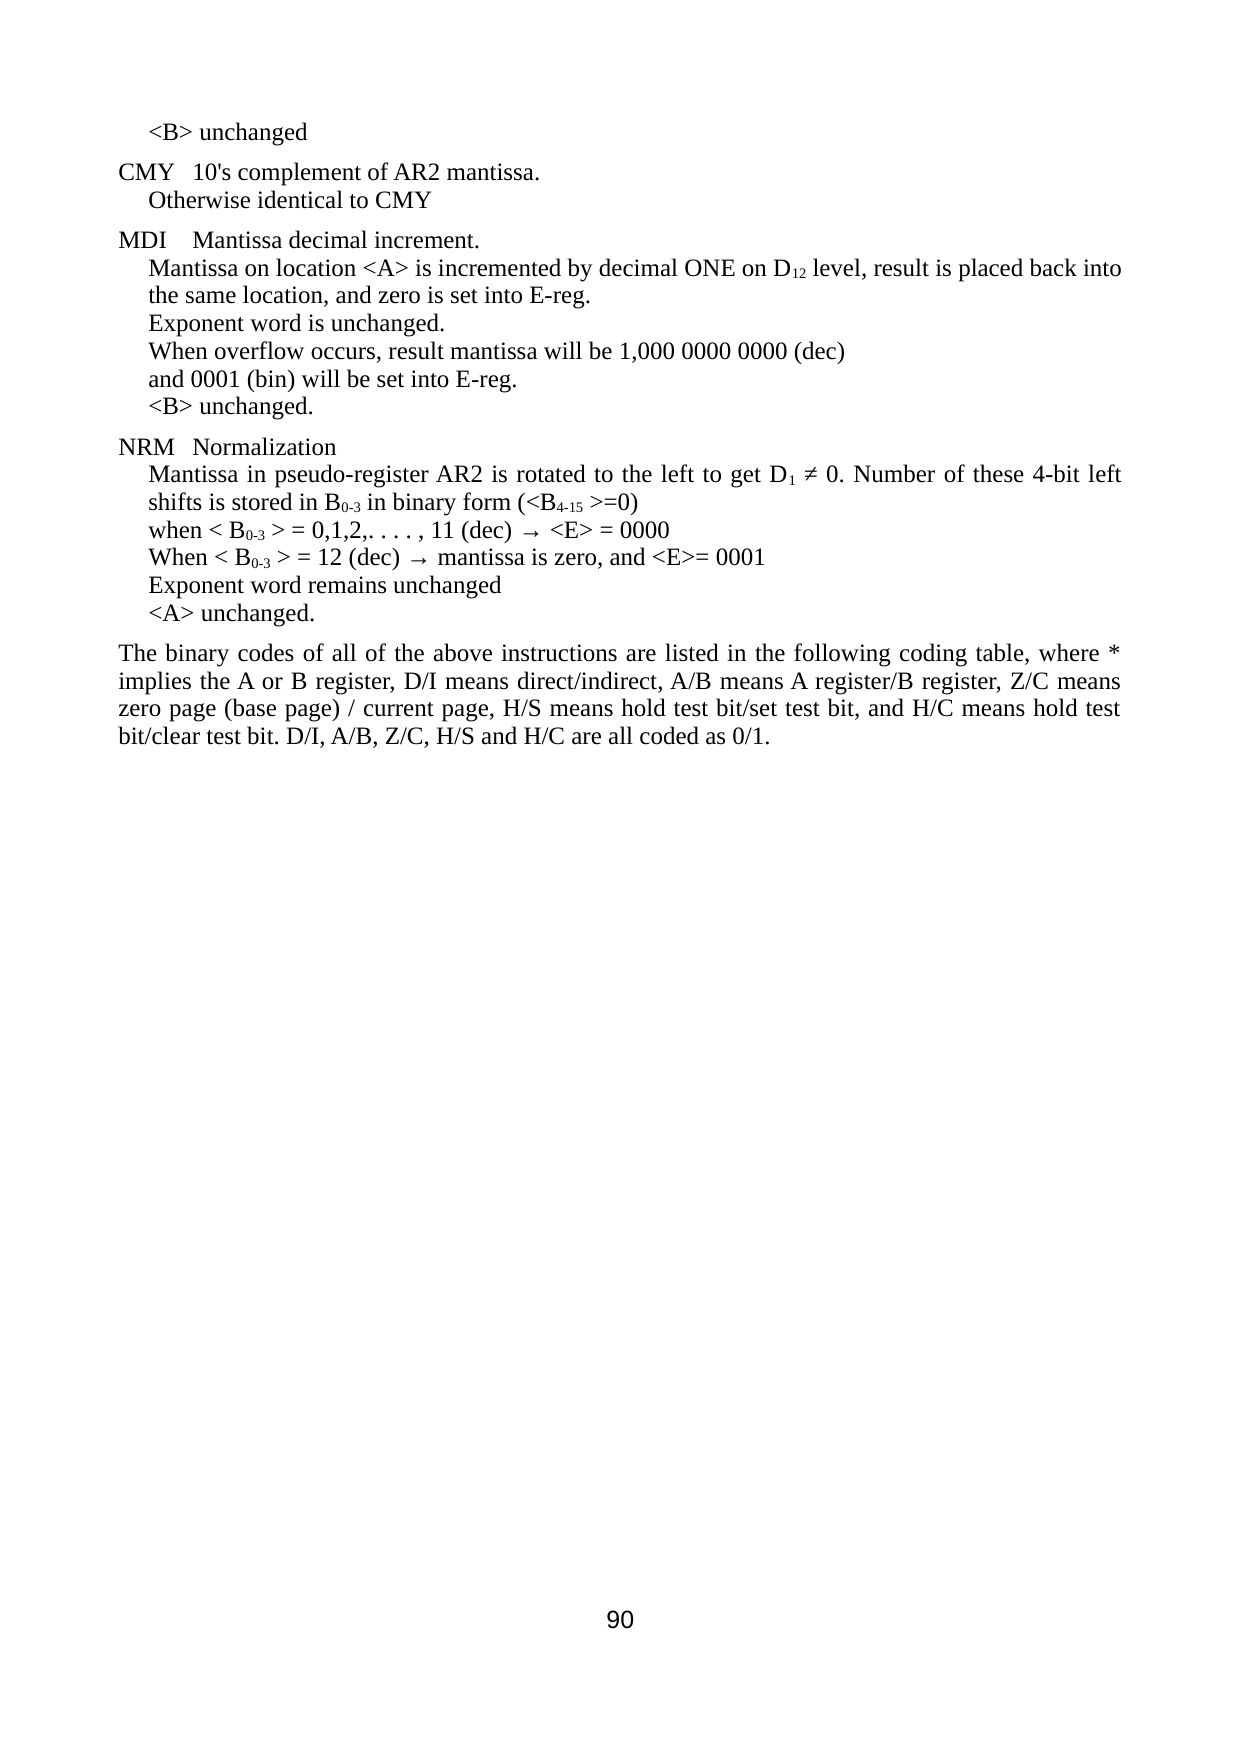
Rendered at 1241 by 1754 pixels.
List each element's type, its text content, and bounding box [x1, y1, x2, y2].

text <B> unchanged [148, 118, 1122, 146]
text Mantissa in pseudo-register AR2 is rotated to the left to get D1 ≠ 0. Number of these 4-bit left shifts is stored in B0-3 in binary form (<B4-15 >=0) [148, 460, 1122, 516]
text CMY 10's complement of AR2 mantissa. [118, 158, 1122, 186]
text NRM Normalization [118, 433, 1122, 460]
text Otherwise identical to CMY [148, 186, 1122, 214]
text When overflow occurs, result mantissa will be 1,000 0000 0000 (dec) [148, 337, 1122, 365]
text Exponent word is unchanged. [148, 309, 1122, 337]
text The binary codes of all of the above instructions are listed in the following coding table, where * implies the A or B register, D/I means direct/indirect, A/B means A register/B register, Z/C means zero page (base page) / current page, H/S means hold test bit/set test bit, and H/C means hold test bit/clear test bit. D/I, A/B, Z/C, H/S and H/C are all coded as 0/1. [118, 639, 1122, 750]
text Mantissa on location <A> is incremented by decimal ONE on D12 level, result is placed back into the same location, and zero is set into E-reg. [148, 254, 1122, 309]
text and 0001 (bin) will be set into E-reg. [148, 365, 1122, 392]
text <A> unchanged. [148, 599, 1122, 627]
text Exponent word remains unchanged [148, 571, 1122, 599]
text <B> unchanged. [148, 392, 1122, 420]
text When < B0-3 > = 12 (dec) → mantissa is zero, and <E>= 0001 [148, 543, 1122, 571]
text MDI Mantissa decimal increment. [118, 226, 1122, 254]
text when < B0-3 > = 0,1,2,. . . . , 11 (dec) → <E> = 0000 [148, 516, 1122, 543]
